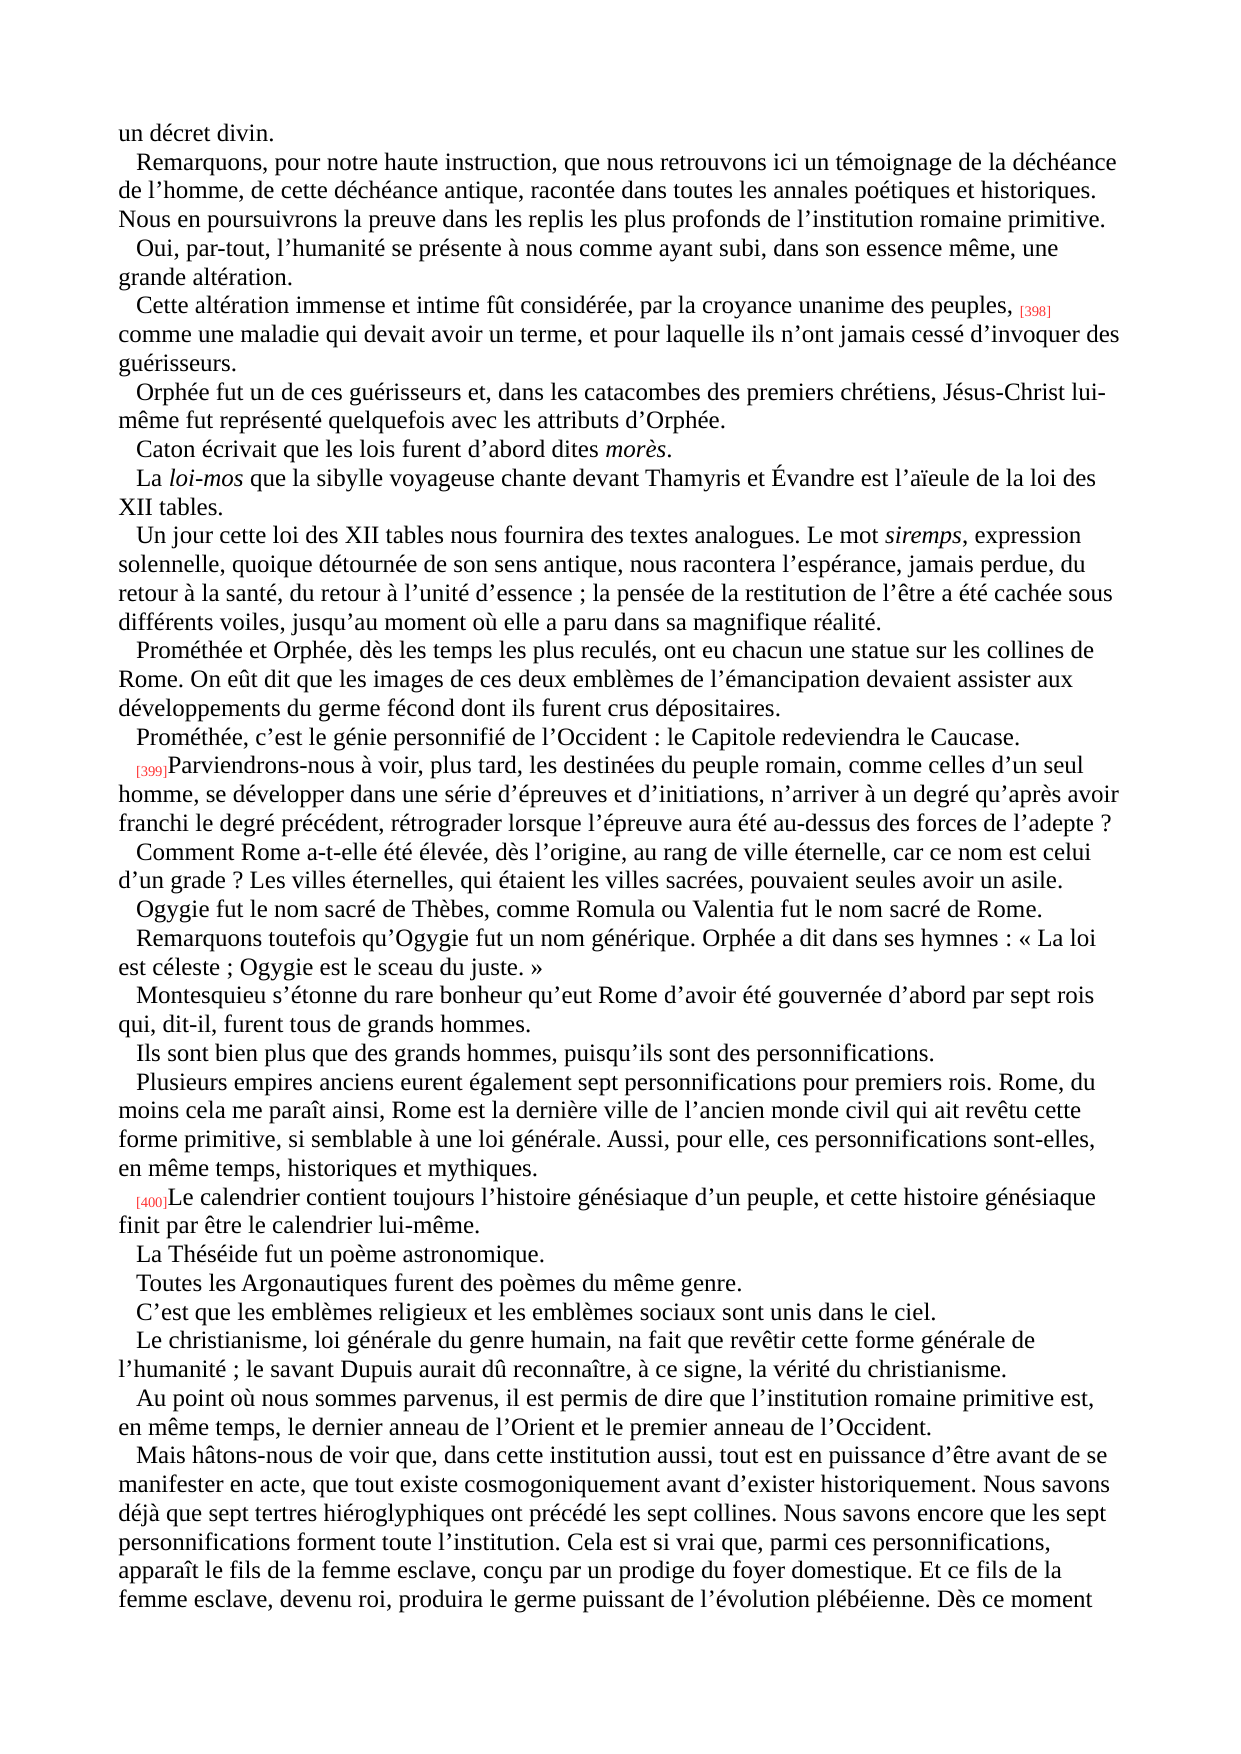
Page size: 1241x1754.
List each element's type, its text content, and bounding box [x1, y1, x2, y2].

text Plusieurs empires anciens eurent également sept personnifications pour premiers rois. Rome, du moins cela me paraît ainsi, Rome est la dernière ville de l’ancien monde civil qui ait revêtu cette forme primitive, si semblable à une loi générale. Aussi, pour elle, ces personnifications sont-elles, en même temps, historiques et mythiques. [118, 1067, 1122, 1182]
text Oui, par-tout, l’humanité se présente à nous comme ayant subi, dans son essence même, une grande altération. [118, 233, 1122, 291]
text Prométhée, c’est le génie personnifié de l’Occident : le Capitole redeviendra le Caucase. [118, 722, 1122, 751]
text Remarquons, pour notre haute instruction, que nous retrouvons ici un témoignage de la déchéance de l’homme, de cette déchéance antique, racontée dans toutes les annales poétiques et historiques. Nous en poursuivrons la preuve dans les replis les plus profonds de l’institution romaine primitive. [118, 147, 1122, 233]
text Ils sont bien plus que des grands hommes, puisqu’ils sont des personnifications. [118, 1038, 1122, 1067]
text [400]Le calendrier contient toujours l’histoire génésiaque d’un peuple, et cette histoire génésiaque finit par être le calendrier lui-même. [118, 1182, 1122, 1239]
text Un jour cette loi des XII tables nous fournira des textes analogues. Le mot siremps, expression solennelle, quoique détournée de son sens antique, nous racontera l’espérance, jamais perdue, du retour à la santé, du retour à l’unité d’essence ; la pensée de la restitution de l’être a été cachée sous différents voiles, jusqu’au moment où elle a paru dans sa magnifique réalité. [118, 521, 1122, 636]
text La loi-mos que la sibylle voyageuse chante devant Thamyris et Évandre est l’aïeule de la loi des XII tables. [118, 463, 1122, 521]
text Mais hâtons-nous de voir que, dans cette institution aussi, tout est en puissance d’être avant de se manifester en acte, que tout existe cosmogoniquement avant d’exister historiquement. Nous savons déjà que sept tertres hiéroglyphiques ont précédé les sept collines. Nous savons encore que les sept personnifications forment toute l’institution. Cela est si vrai que, parmi ces personnifications, apparaît le fils de la femme esclave, conçu par un prodige du foyer domestique. Et ce fils de la femme esclave, devenu roi, produira le germe puissant de l’évolution plébéienne. Dès ce moment [118, 1441, 1122, 1613]
text Comment Rome a-t-elle été élevée, dès l’origine, au rang de ville éternelle, car ce nom est celui d’un grade ? Les villes éternelles, qui étaient les villes sacrées, pouvaient seules avoir un asile. [118, 837, 1122, 894]
text Caton écrivait que les lois furent d’abord dites morès. [118, 434, 1122, 463]
text [399]Parviendrons-nous à voir, plus tard, les destinées du peuple romain, comme celles d’un seul homme, se développer dans une série d’épreuves et d’initiations, n’arriver à un degré qu’après avoir franchi le degré précédent, rétrograder lorsque l’épreuve aura été au-dessus des forces de l’adepte ? [118, 751, 1122, 837]
text Cette altération immense et intime fût considérée, par la croyance unanime des peuples, [398] comme une maladie qui devait avoir un terme, et pour laquelle ils n’ont jamais cessé d’invoquer des guérisseurs. [118, 291, 1122, 377]
text Ogygie fut le nom sacré de Thèbes, comme Romula ou Valentia fut le nom sacré de Rome. [118, 894, 1122, 923]
text Montesquieu s’étonne du rare bonheur qu’eut Rome d’avoir été gouvernée d’abord par sept rois qui, dit-il, furent tous de grands hommes. [118, 981, 1122, 1038]
text un décret divin. [118, 118, 1122, 147]
text La Théséide fut un poème astronomique. [118, 1239, 1122, 1268]
text Remarquons toutefois qu’Ogygie fut un nom générique. Orphée a dit dans ses hymnes : « La loi est céleste ; Ogygie est le sceau du juste. » [118, 923, 1122, 981]
text Orphée fut un de ces guérisseurs et, dans les catacombes des premiers chrétiens, Jésus-Christ lui-même fut représenté quelquefois avec les attributs d’Orphée. [118, 377, 1122, 434]
text Toutes les Argonautiques furent des poèmes du même genre. [118, 1268, 1122, 1297]
text Prométhée et Orphée, dès les temps les plus reculés, ont eu chacun une statue sur les collines de Rome. On eût dit que les images de ces deux emblèmes de l’émancipation devaient assister aux développements du germe fécond dont ils furent crus dépositaires. [118, 636, 1122, 722]
text C’est que les emblèmes religieux et les emblèmes sociaux sont unis dans le ciel. [118, 1297, 1122, 1326]
text Le christianisme, loi générale du genre humain, na fait que revêtir cette forme générale de l’humanité ; le savant Dupuis aurait dû reconnaître, à ce signe, la vérité du christianisme. [118, 1326, 1122, 1383]
text Au point où nous sommes parvenus, il est permis de dire que l’institution romaine primitive est, en même temps, le dernier anneau de l’Orient et le premier anneau de l’Occident. [118, 1383, 1122, 1441]
